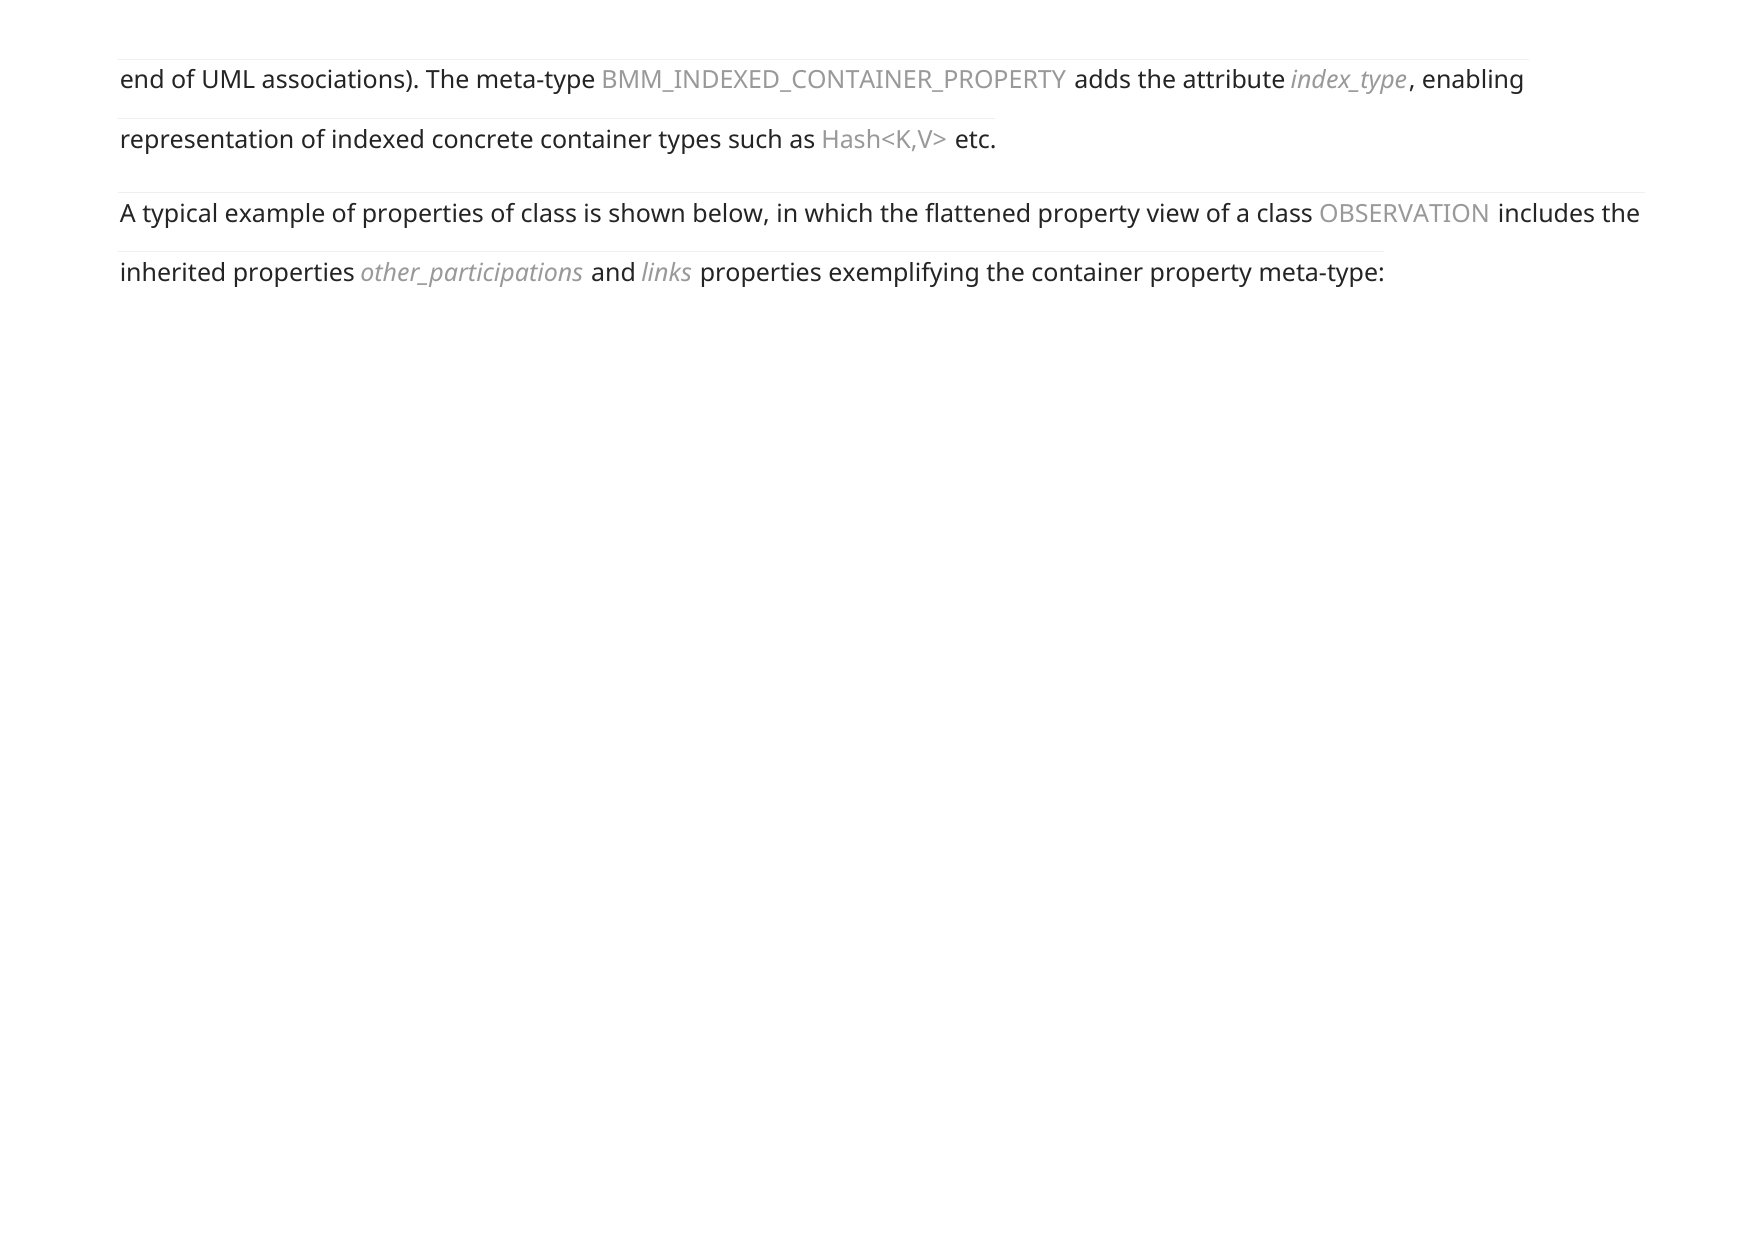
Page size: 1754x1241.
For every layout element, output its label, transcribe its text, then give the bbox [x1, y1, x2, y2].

text A typical example of properties of class is shown below, in which the flattened property view of a class OBSERVATION includes the inherited properties other_participations and links properties exemplifying the container property meta-type: [118, 192, 1695, 288]
text end of UML associations). The meta-type BMM_INDEXED_CONTAINER_PROPERTY adds the attribute index_type, enabling representation of indexed concrete container types such as Hash<K,V> etc. [118, 59, 1695, 155]
